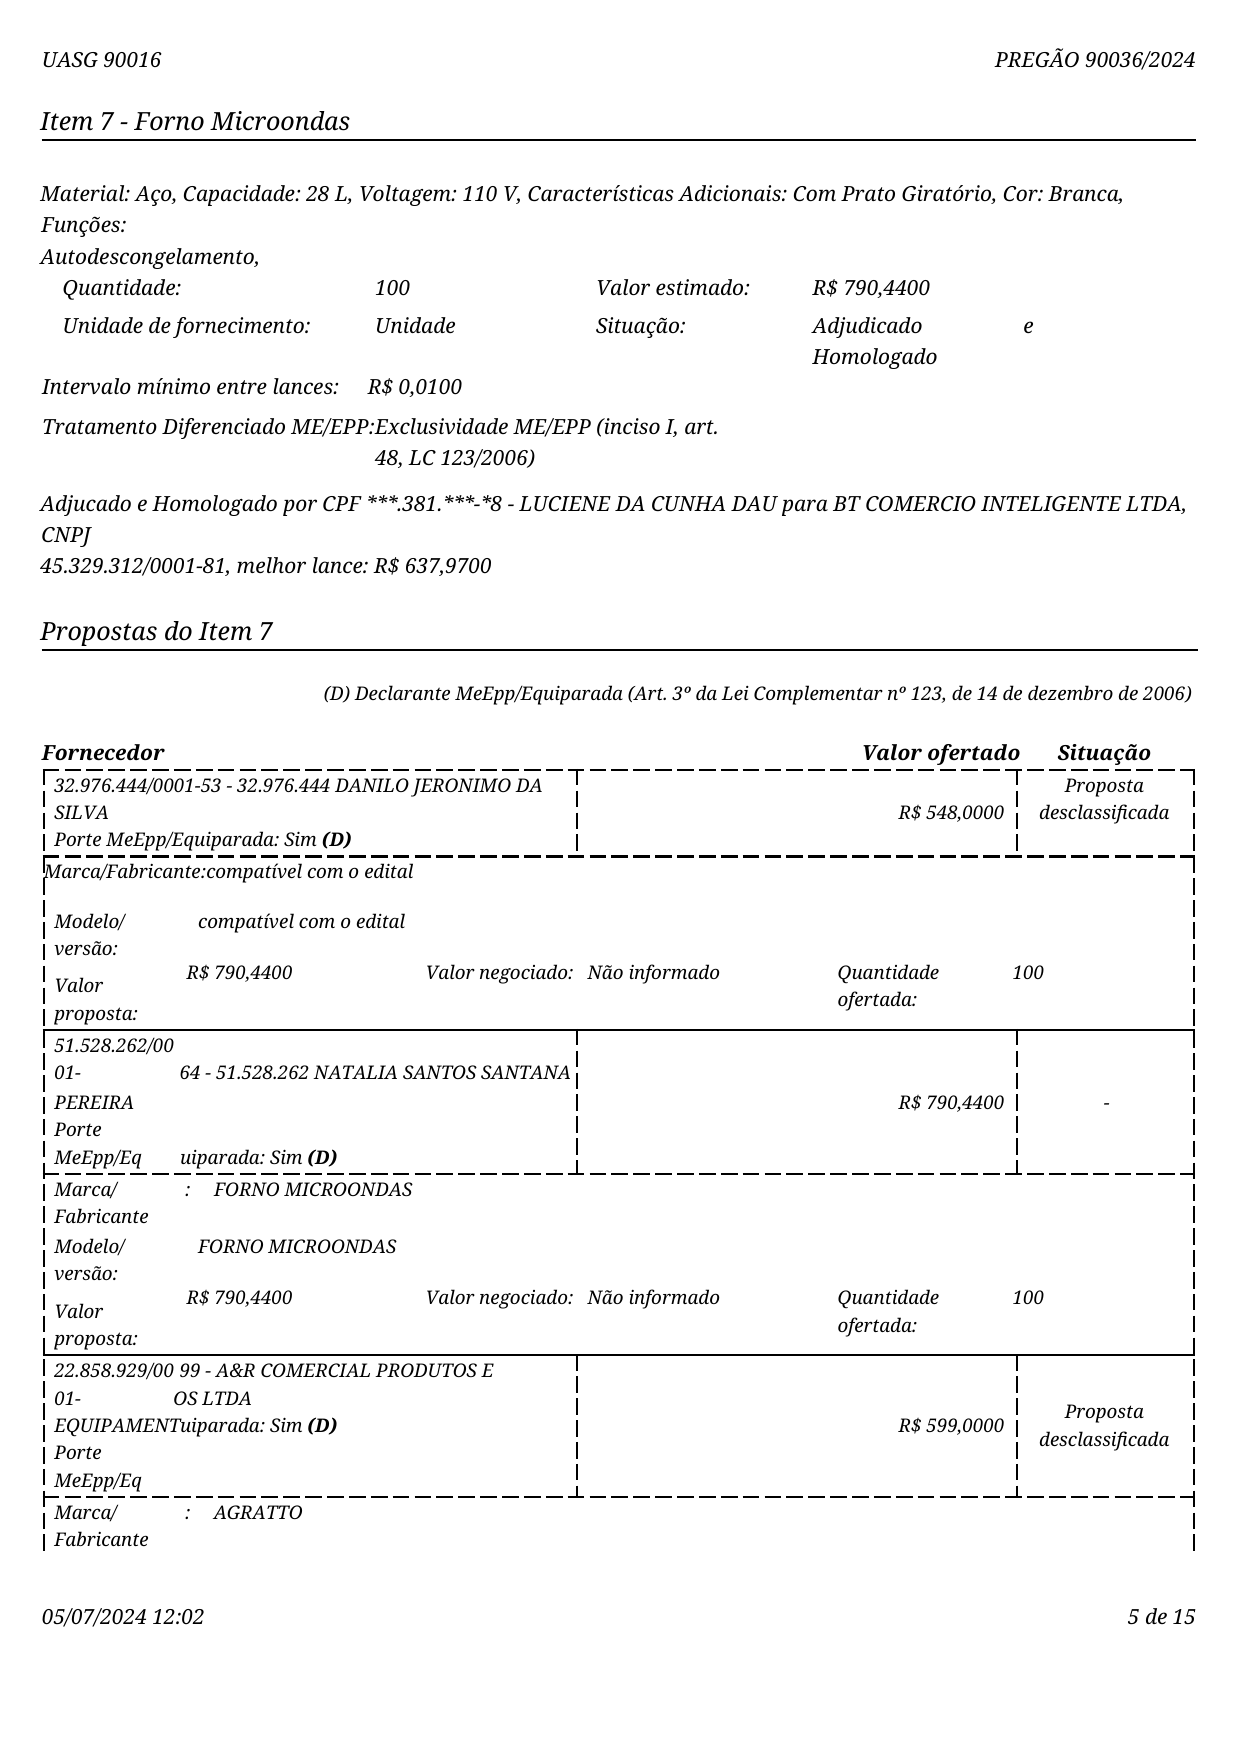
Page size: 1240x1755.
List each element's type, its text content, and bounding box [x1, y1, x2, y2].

table_header R$ 790,4400 Adjudicado e Homologado [813, 273, 1036, 372]
text Adjucado e Homologado por CPF ***.381.***-*8 - LUCIENE DA CUNHA DAU para BT COMERCIO INTELIGENTE LTDA, CNPJ [40, 489, 1198, 548]
table_cell : AGRATTO [186, 1496, 577, 1555]
table_cell Marca/Fabricante: compatível com o edital [44, 855, 577, 907]
table_cell [577, 1356, 837, 1496]
table_cell compatível com o edital [186, 907, 577, 956]
table_header R$ 548,0000 [838, 769, 1017, 855]
table_cell Modelo/versão: Valor proposta: [44, 907, 186, 1029]
table_header Quantidade: Unidade de fornecimento: [63, 273, 375, 372]
table_cell FORNO MICROONDAS [186, 1232, 577, 1281]
table_cell [838, 1031, 1017, 1088]
table_cell [838, 855, 1194, 907]
table_cell Modelo/versão: Valor proposta: [44, 1232, 186, 1354]
table_cell 22.858.929/0001- EQUIPAMENT Porte MeEpp/Eq [44, 1356, 186, 1496]
table_cell Não informado [577, 956, 837, 1029]
table_header Proposta desclassificada [1017, 769, 1194, 855]
table_cell [577, 1088, 837, 1173]
table_cell R$ 599,0000 [838, 1356, 1017, 1496]
table_cell [1017, 1031, 1194, 1088]
text 48, LC 123/2006) [375, 443, 1198, 471]
table_cell PEREIRA Porte MeEpp/Eq [44, 1088, 186, 1173]
text Material: Aço, Capacidade: 28 L, Voltagem: 110 V, Características Adicionais: Com Prato Giratório, Cor: Branca, Funções: [40, 179, 1198, 239]
table_cell [838, 1232, 1194, 1281]
table_cell [577, 907, 837, 956]
table_cell 51.528.262/0001- [44, 1031, 186, 1088]
text 45.329.312/0001-81, melhor lance: R$ 637,9700 [40, 551, 1198, 580]
table_cell 100 [1002, 1281, 1194, 1354]
table_cell Não informado [577, 1281, 837, 1354]
table_cell 100 [1002, 956, 1194, 1029]
table_header 32.976.444/0001-53 - 32.976.444 DANILO JERONIMO DA SILVA Porte MeEpp/Equiparada: Sim (D) [44, 769, 577, 855]
table_cell uiparada: Sim (D) [186, 1088, 577, 1173]
table_cell Quantidade ofertada: [838, 956, 1002, 1029]
table_cell R$ 790,4400 Valor negociado: [186, 1281, 577, 1354]
table_cell R$ 790,4400 [838, 1088, 1017, 1173]
text (D) Declarante MeEpp/Equiparada (Art. 3º da Lei Complementar nº 123, de 14 de dezembro de 2006) [42, 681, 1194, 706]
table_cell [838, 1496, 1194, 1555]
table_cell [838, 907, 1194, 956]
table_cell [577, 855, 837, 907]
table_header 100 Unidade [375, 273, 596, 372]
text Tratamento Diferenciado ME/EPP: Exclusividade ME/EPP (inciso I, art. [42, 412, 1198, 440]
table_cell [577, 1173, 837, 1232]
table_cell : FORNO MICROONDAS [186, 1173, 577, 1232]
table_cell 64 - 51.528.262 NATALIA SANTOS SANTANA [186, 1031, 577, 1088]
text Autodescongelamento, [40, 242, 1198, 270]
table_cell Marca/Fabricante [44, 1496, 186, 1555]
table_cell [577, 1496, 837, 1555]
table_cell Proposta desclassificada [1017, 1356, 1194, 1496]
table_header Valor estimado: Situação: [596, 273, 812, 372]
text Fornecedor Valor ofertado Situação [42, 738, 1198, 766]
table_cell - [1017, 1088, 1194, 1173]
table_cell 99 - A&R COMERCIAL PRODUTOS E OS LTDA uiparada: Sim (D) [186, 1356, 577, 1496]
table_cell Quantidade ofertada: [838, 1281, 1002, 1354]
text Intervalo mínimo entre lances: R$ 0,0100 [42, 372, 1198, 400]
table_cell [577, 1031, 837, 1088]
table_cell R$ 790,4400 Valor negociado: [186, 956, 577, 1029]
table_cell [577, 1232, 837, 1281]
table_cell Marca/Fabricante [44, 1173, 186, 1232]
table_cell [838, 1173, 1194, 1232]
text Propostas do Item 7 [40, 614, 1198, 648]
table_header [577, 769, 837, 855]
text Item 7 - Forno Microondas [40, 104, 1198, 138]
